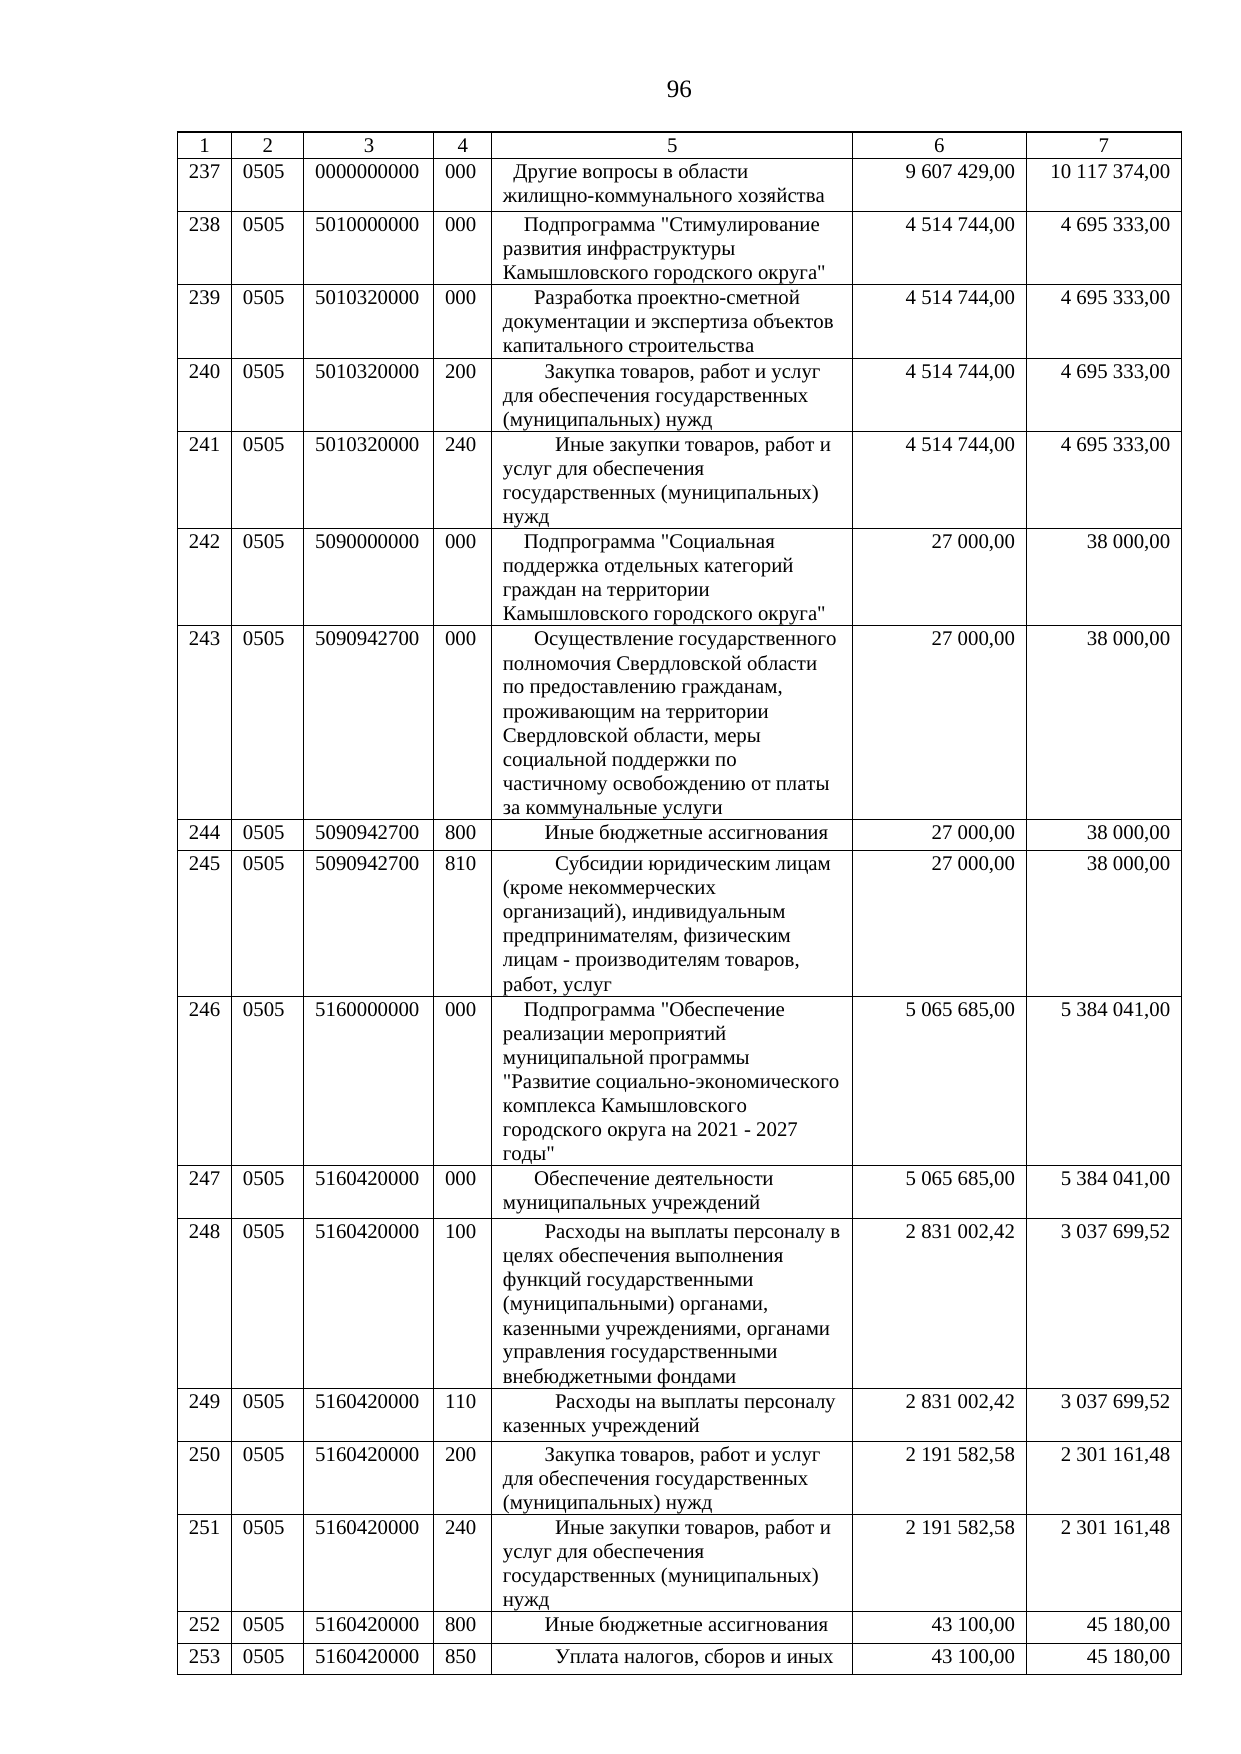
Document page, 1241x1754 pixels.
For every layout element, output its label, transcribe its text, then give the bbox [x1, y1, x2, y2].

table_cell Разработка проектно-сметной документации и экспертиза объектов капитального строительства [492, 285, 852, 357]
table_cell 0505 [232, 432, 303, 528]
table_cell 5160420000 [304, 1219, 433, 1388]
table_cell 241 [178, 432, 231, 528]
table_cell 5010000000 [304, 212, 433, 284]
table_cell 43 100,00 [853, 1644, 1026, 1674]
table_cell 0505 [232, 212, 303, 284]
table_cell 3 037 699,52 [1027, 1389, 1181, 1441]
table_cell 27 000,00 [853, 851, 1026, 996]
table_cell 5160420000 [304, 1442, 433, 1514]
table_cell 239 [178, 285, 231, 357]
table_header 6 [853, 133, 1026, 158]
table_cell 2 191 582,58 [853, 1442, 1026, 1514]
table_cell Другие вопросы в области жилищно-коммунального хозяйства [492, 159, 852, 211]
table_cell 245 [178, 851, 231, 996]
table_cell 244 [178, 820, 231, 850]
table_cell 240 [178, 359, 231, 431]
table_cell 000 [434, 626, 491, 819]
table_cell 200 [434, 1442, 491, 1514]
table_cell 243 [178, 626, 231, 819]
table_cell 5090942700 [304, 820, 433, 850]
table_cell 2 301 161,48 [1027, 1515, 1181, 1611]
table_cell 240 [434, 1515, 491, 1611]
table_cell 252 [178, 1612, 231, 1642]
table_cell 0505 [232, 1219, 303, 1388]
table_header 1 [178, 133, 231, 158]
table_cell 5 065 685,00 [853, 997, 1026, 1165]
table_cell 251 [178, 1515, 231, 1611]
table_cell 0505 [232, 820, 303, 850]
table_cell 249 [178, 1389, 231, 1441]
table_cell Подпрограмма "Социальная поддержка отдельных категорий граждан на территории Камышловского городского округа" [492, 529, 852, 625]
table_cell Обеспечение деятельности муниципальных учреждений [492, 1166, 852, 1218]
table_cell 5160420000 [304, 1389, 433, 1441]
table_cell 27 000,00 [853, 626, 1026, 819]
table_cell Осуществление государственного полномочия Свердловской области по предоставлению гражданам, проживающим на территории Свердловской области, меры социальной поддержки по частичному освобождению от платы за коммунальные услуги [492, 626, 852, 819]
table_cell Подпрограмма "Стимулирование развития инфраструктуры Камышловского городского округа" [492, 212, 852, 284]
table_cell 5160420000 [304, 1644, 433, 1674]
table_cell Иные бюджетные ассигнования [492, 820, 852, 850]
table_cell 5 384 041,00 [1027, 997, 1181, 1165]
table_cell 100 [434, 1219, 491, 1388]
table_cell 000 [434, 285, 491, 357]
table_cell 0000000000 [304, 159, 433, 211]
table_cell 810 [434, 851, 491, 996]
table_cell 0505 [232, 1166, 303, 1218]
table_cell 5010320000 [304, 285, 433, 357]
table_cell 5160420000 [304, 1166, 433, 1218]
table_cell 5160000000 [304, 997, 433, 1165]
table_cell Иные закупки товаров, работ и услуг для обеспечения государственных (муниципальных) нужд [492, 1515, 852, 1611]
table_header 3 [304, 133, 433, 158]
table_cell 253 [178, 1644, 231, 1674]
table_cell Субсидии юридическим лицам (кроме некоммерческих организаций), индивидуальным предпринимателям, физическим лицам - производителям товаров, работ, услуг [492, 851, 852, 996]
table_cell Расходы на выплаты персоналу казенных учреждений [492, 1389, 852, 1441]
table_cell 4 695 333,00 [1027, 359, 1181, 431]
table_cell 0505 [232, 285, 303, 357]
table_cell 0505 [232, 851, 303, 996]
table_cell 0505 [232, 1442, 303, 1514]
table_cell 850 [434, 1644, 491, 1674]
table_cell 4 695 333,00 [1027, 212, 1181, 284]
table_cell 0505 [232, 1515, 303, 1611]
table_cell 5 384 041,00 [1027, 1166, 1181, 1218]
table_cell 5160420000 [304, 1612, 433, 1642]
table_cell 000 [434, 529, 491, 625]
table_cell 5010320000 [304, 359, 433, 431]
table_cell 38 000,00 [1027, 820, 1181, 850]
table_cell Расходы на выплаты персоналу в целях обеспечения выполнения функций государственными (муниципальными) органами, казенными учреждениями, органами управления государственными внебюджетными фондами [492, 1219, 852, 1388]
table_cell 5 065 685,00 [853, 1166, 1026, 1218]
table_cell 000 [434, 212, 491, 284]
table_cell 45 180,00 [1027, 1612, 1181, 1642]
table_header 5 [492, 133, 852, 158]
table_cell 242 [178, 529, 231, 625]
table_cell 4 514 744,00 [853, 212, 1026, 284]
table_cell 27 000,00 [853, 820, 1026, 850]
table_cell 800 [434, 1612, 491, 1642]
table_cell Закупка товаров, работ и услуг для обеспечения государственных (муниципальных) нужд [492, 1442, 852, 1514]
table_cell 9 607 429,00 [853, 159, 1026, 211]
table_cell 5010320000 [304, 432, 433, 528]
table_cell 248 [178, 1219, 231, 1388]
table_cell 237 [178, 159, 231, 211]
table_cell 0505 [232, 1389, 303, 1441]
table_cell 238 [178, 212, 231, 284]
table_cell 247 [178, 1166, 231, 1218]
table_cell 000 [434, 1166, 491, 1218]
table_cell 0505 [232, 359, 303, 431]
table_header 2 [232, 133, 303, 158]
table_cell 45 180,00 [1027, 1644, 1181, 1674]
table_cell 4 514 744,00 [853, 359, 1026, 431]
table_cell 5090000000 [304, 529, 433, 625]
table_cell 27 000,00 [853, 529, 1026, 625]
table_cell 5090942700 [304, 626, 433, 819]
table_cell 10 117 374,00 [1027, 159, 1181, 211]
table_cell 800 [434, 820, 491, 850]
table_cell 0505 [232, 529, 303, 625]
table_cell 2 191 582,58 [853, 1515, 1026, 1611]
table_cell 250 [178, 1442, 231, 1514]
table_cell 2 831 002,42 [853, 1389, 1026, 1441]
table_cell 0505 [232, 1612, 303, 1642]
table_cell 240 [434, 432, 491, 528]
table_cell 38 000,00 [1027, 529, 1181, 625]
table_cell 0505 [232, 159, 303, 211]
table_cell 2 301 161,48 [1027, 1442, 1181, 1514]
table_cell 3 037 699,52 [1027, 1219, 1181, 1388]
table_cell 000 [434, 159, 491, 211]
table_cell 38 000,00 [1027, 626, 1181, 819]
table_cell 43 100,00 [853, 1612, 1026, 1642]
table_header 4 [434, 133, 491, 158]
table_cell Уплата налогов, сборов и иных [492, 1644, 852, 1674]
table_cell 5160420000 [304, 1515, 433, 1611]
table_cell 4 695 333,00 [1027, 285, 1181, 357]
table_cell 0505 [232, 1644, 303, 1674]
table_cell Подпрограмма "Обеспечение реализации мероприятий муниципальной программы "Развитие социально-экономического комплекса Камышловского городского округа на 2021 - 2027 годы" [492, 997, 852, 1165]
table_cell 000 [434, 997, 491, 1165]
table_cell 4 514 744,00 [853, 285, 1026, 357]
table_cell Иные бюджетные ассигнования [492, 1612, 852, 1642]
table_cell 38 000,00 [1027, 851, 1181, 996]
table_cell 4 695 333,00 [1027, 432, 1181, 528]
table_header 7 [1027, 133, 1181, 158]
table_cell 4 514 744,00 [853, 432, 1026, 528]
table_cell 110 [434, 1389, 491, 1441]
table_cell 200 [434, 359, 491, 431]
table_cell 246 [178, 997, 231, 1165]
table_cell 2 831 002,42 [853, 1219, 1026, 1388]
table_cell Закупка товаров, работ и услуг для обеспечения государственных (муниципальных) нужд [492, 359, 852, 431]
table_cell 0505 [232, 626, 303, 819]
table_cell 5090942700 [304, 851, 433, 996]
table_cell 0505 [232, 997, 303, 1165]
table_cell Иные закупки товаров, работ и услуг для обеспечения государственных (муниципальных) нужд [492, 432, 852, 528]
